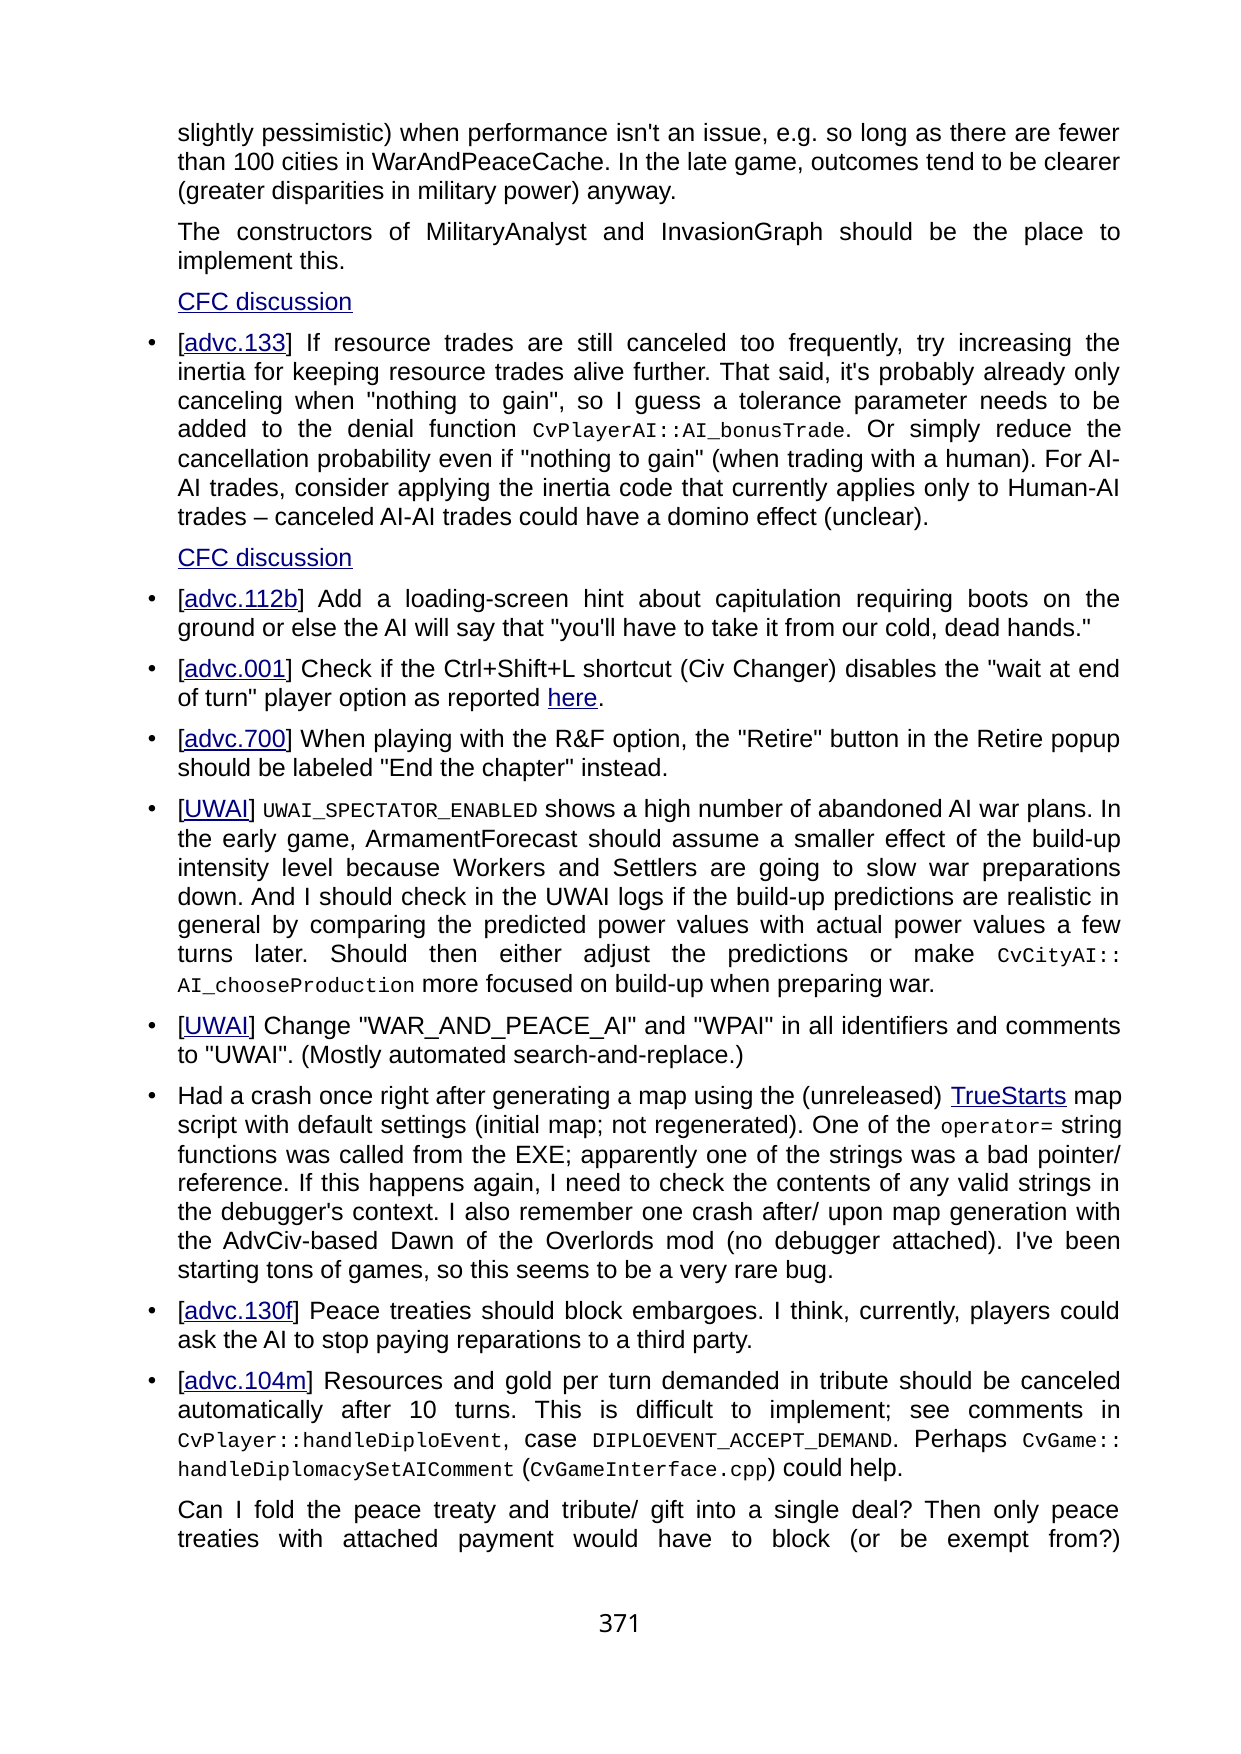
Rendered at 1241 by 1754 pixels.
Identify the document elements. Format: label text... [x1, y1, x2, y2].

list [UWAI] UWAI_SPECTATOR_ENABLED shows a high number of abandoned AI war plans. In the early game, ArmamentForecast should assume a smaller effect of the build-up intensity level because Workers and Settlers are going to slow war preparations down. And I should check in the UWAI logs if the build-up predictions are realistic in general by comparing the predicted power values with actual power values a few turns later. Should then either adjust the predictions or make CvCityAI:: AI_chooseProduction more focused on build-up when preparing war. [148, 794, 1122, 998]
list Had a crash once right after generating a map using the (unreleased) TrueStarts map script with default settings (initial map; not regenerated). One of the operator= string functions was called from the EXE; apparently one of the strings was a bad pointer/ reference. If this happens again, I need to check the contents of any valid strings in the debugger's context. I also remember one crash after/ upon map generation with the AdvCiv-based Dawn of the Overlords mod (no debugger attached). I've been starting tons of games, so this seems to be a very rare bug. [148, 1081, 1122, 1283]
list CFC discussion [148, 543, 1122, 572]
list [advc.001] Check if the Ctrl+Shift+L shortcut (Civ Changer) disables the "wait at end of turn" player option as reported here. [148, 654, 1122, 712]
list [advc.112b] Add a loading-screen hint about capitulation requiring boots on the ground or else the AI will say that "you'll have to take it from our cold, dead hands." [148, 584, 1122, 642]
list [UWAI] Change "WAR_AND_PEACE_AI" and "WPAI" in all identifiers and comments to "UWAI". (Mostly automated search-and-replace.) [148, 1011, 1122, 1069]
list [advc.130f] Peace treaties should block embargoes. I think, currently, players could ask the AI to stop paying reparations to a third party. [148, 1296, 1122, 1353]
list The constructors of MilitaryAnalyst and InvasionGraph should be the place to implement this. [148, 217, 1122, 274]
list [advc.104m] Resources and gold per turn demanded in tribute should be canceled automatically after 10 turns. This is difficult to implement; see comments in CvPlayer::handleDiploEvent, case DIPLOEVENT_ACCEPT_DEMAND. Perhaps CvGame:: handleDiplomacySetAIComment (CvGameInterface.cpp) could help. [148, 1366, 1122, 1483]
list [advc.133] If resource trades are still canceled too frequently, try increasing the inertia for keeping resource trades alive further. That said, it's probably already only canceling when "nothing to gain", so I guess a tolerance parameter needs to be added to the denial function CvPlayerAI::AI_bonusTrade. Or simply reduce the cancellation probability even if "nothing to gain" (when trading with a human). For AI-AI trades, consider applying the inertia code that currently applies only to Human-AI trades – canceled AI-AI trades could have a domino effect (unclear). [148, 328, 1122, 530]
list [advc.700] When playing with the R&F option, the "Retire" button in the Retire popup should be labeled "End the chapter" instead. [148, 724, 1122, 782]
list CFC discussion [148, 287, 1122, 316]
list slightly pessimistic) when performance isn't an issue, e.g. so long as there are fewer than 100 cities in WarAndPeaceCache. In the late game, outcomes tend to be clearer (greater disparities in military power) anyway. [148, 118, 1122, 204]
list Can I fold the peace treaty and tribute/ gift into a single deal? Then only peace treaties with attached payment would have to block (or be exempt from?) [148, 1496, 1122, 1553]
